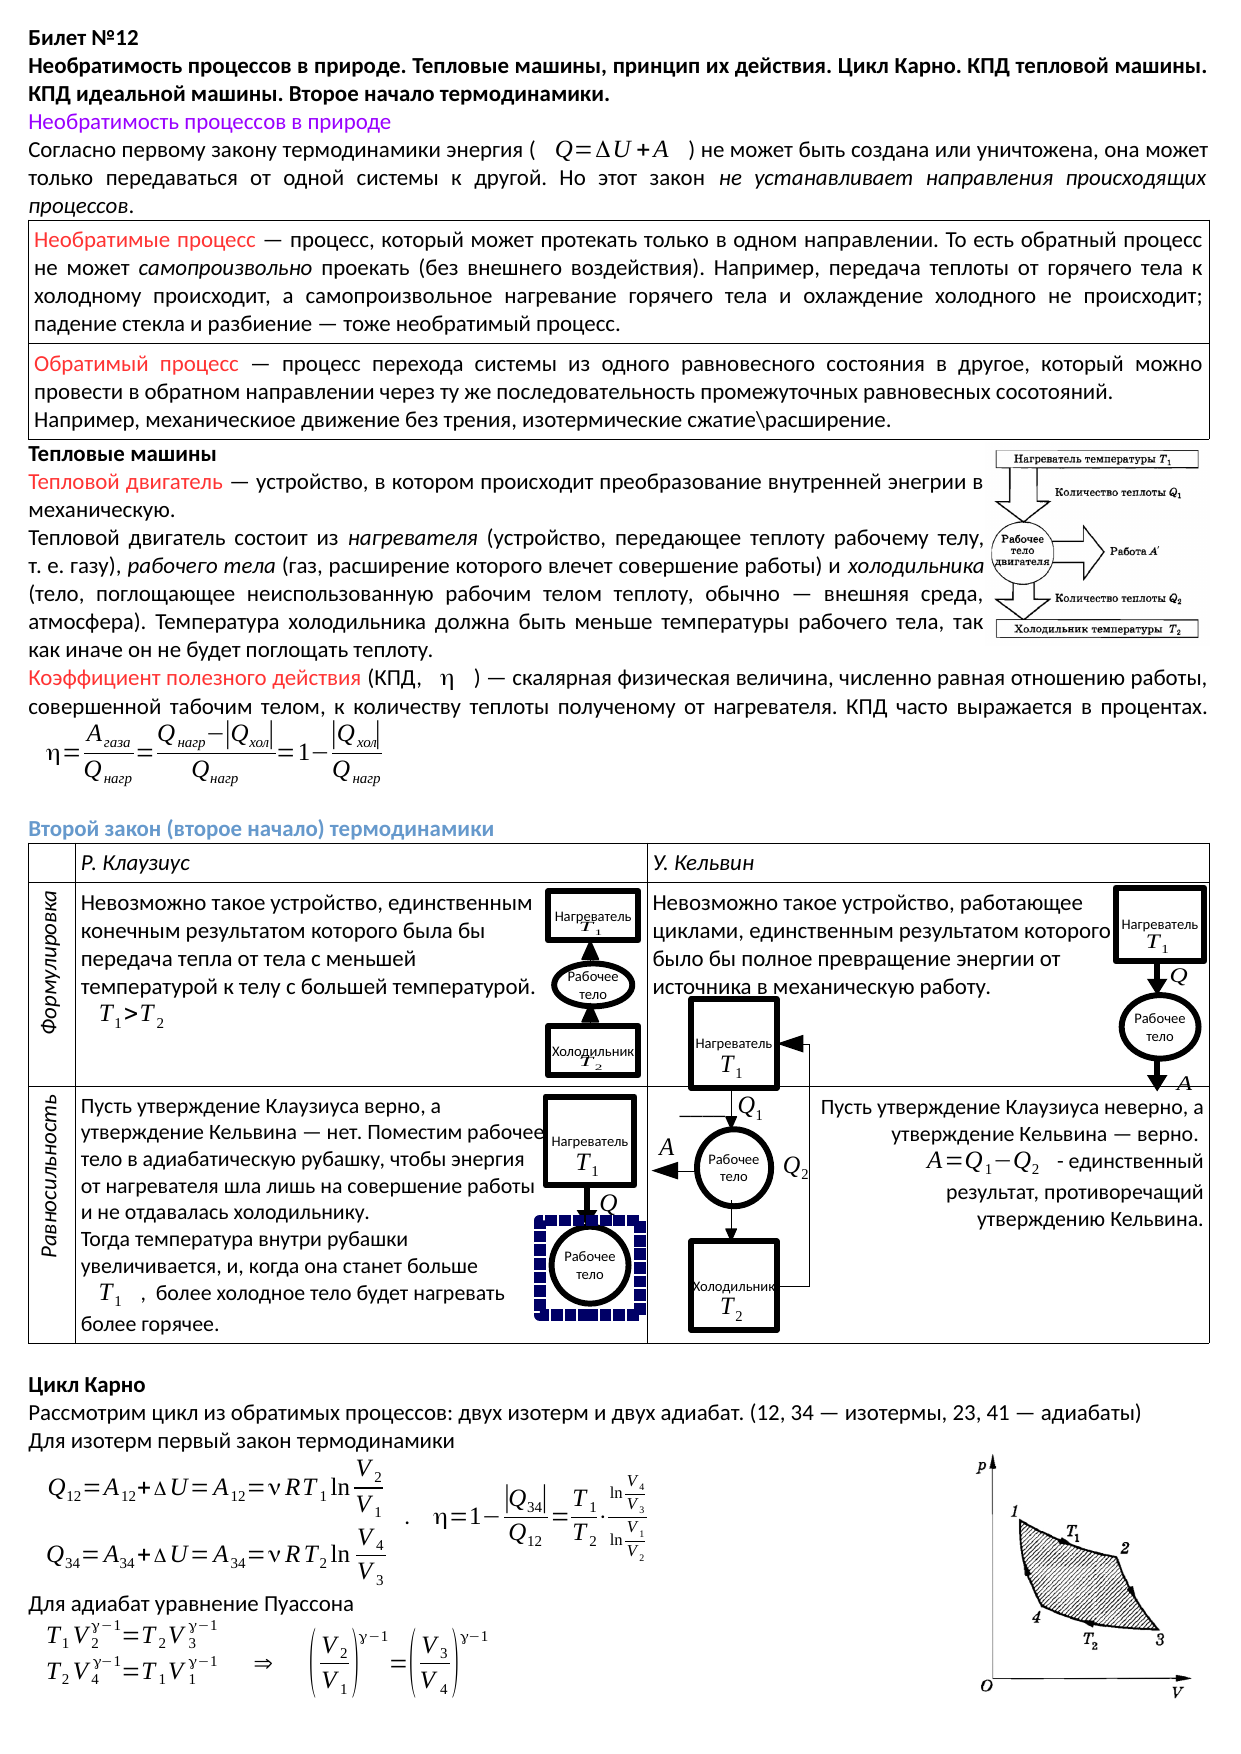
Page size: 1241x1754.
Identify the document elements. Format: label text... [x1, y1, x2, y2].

text [1200, 1454, 1209, 1589]
text Необратимость процессов в природе. Тепловые машины, принцип их действия. Цикл Карно. КПД тепловой машины. КПД идеальной машины. Второе начало термодинамики. [28, 51, 1209, 107]
picture [984, 442, 1210, 646]
text Второй закон (второе начало) термодинамики [28, 814, 1209, 842]
text Согласно первому закону термодинамики энергия () не может быть создана или уничтожена, она может только передаваться от одной системы к другой. Но этот закон не устанавливает направления происходящих процессов. [28, 136, 1209, 219]
table_cell ____ Пусть утверждение Клаузиуса неверно, а утверждение Кельвина — верно. - единственный результат, противоречащий утверждению Кельвина. [648, 1087, 1209, 1342]
text Билет №12 [28, 23, 1209, 51]
picture [960, 1435, 1200, 1701]
text Тепловой двигатель состоит из нагревателя (устройство, передающее теплоту рабочему телу, т. е. газу), рабочего тела (газ, расширение которого влечет совершение работы) и холодильника (тело, поглощающее неиспользованную рабочим телом теплоту, обычно — внешняя среда, атмосфера). Температура холодильника должна быть меньше температуры рабочего тела, так как иначе он не будет поглощать теплоту. [28, 523, 1209, 663]
table_cell Невозможно такое устройство, единственным конечным результатом которого была бы передача тепла от тела с меньшей температурой к телу с большей температурой. [76, 883, 647, 1086]
table_header [29, 844, 75, 882]
text Рассмотрим цикл из обратимых процессов: двух изотерм и двух адиабат. (12, 34 — изотермы, 23, 41 — адиабаты) [28, 1398, 1209, 1427]
table_header Необратимые процесс — процесс, который может протекать только в одном направлении. То есть обратный процесс не может самопроизвольно проекать (без внешнего воздействия). Например, передача теплоты от горячего тела к холодному происходит, а самопроизвольное нагревание горячего тела и охлаждение холодного не происходит; падение стекла и разбиение — тоже необратимый процесс. [29, 221, 1209, 343]
table_cell Пусть утверждение Клаузиуса верно, а утверждение Кельвина — нет. Поместим рабочее тело в адиабатическую рубашку, чтобы энергия от нагревателя шла лишь на совершение работы и не отдавалась холодильнику. Тогда температура внутри рубашки увеличивается, и, когда она станет больше , более холодное тело будет нагревать более горячее. [76, 1087, 647, 1342]
text Для адиабат уравнение Пуассона [28, 1589, 960, 1617]
table_cell Обратимый процесс — процесс перехода системы из одного равновесного состояния в другое, который можно провести в обратном направлении через ту же последовательность промежуточных равновесных сосотояний. Например, механическиое движение без трения, изотермические сжатие\расширение. [29, 344, 1209, 439]
text . [28, 1454, 960, 1589]
table_header У. Кельвин [648, 844, 1209, 882]
text Тепловой двигатель — устройство, в котором происходит преобразование внутренней энегрии в механическую. [28, 467, 984, 523]
text Тепловые машины [28, 440, 1209, 467]
table_header Р. Клаузиус [76, 844, 647, 882]
text Цикл Карно [28, 1371, 1209, 1398]
table_cell Равносильность [29, 1087, 75, 1342]
table_cell Невозможно такое устройство, работающее циклами, единственным результатом которого было бы полное превращение энергии от источника в механическую работу. [648, 883, 1209, 1086]
text Необратимость процессов в природе [28, 107, 1209, 136]
text Коэффициент полезного действия (КПД,) — скалярная физическая величина, численно равная отношению работы, совершенной табочим телом, к количеству теплоты полученому от нагревателя. КПД часто выражается в процентах. [28, 663, 1209, 786]
text Для изотерм первый закон термодинамики [28, 1427, 1209, 1454]
table_cell Формулировка [29, 883, 75, 1086]
